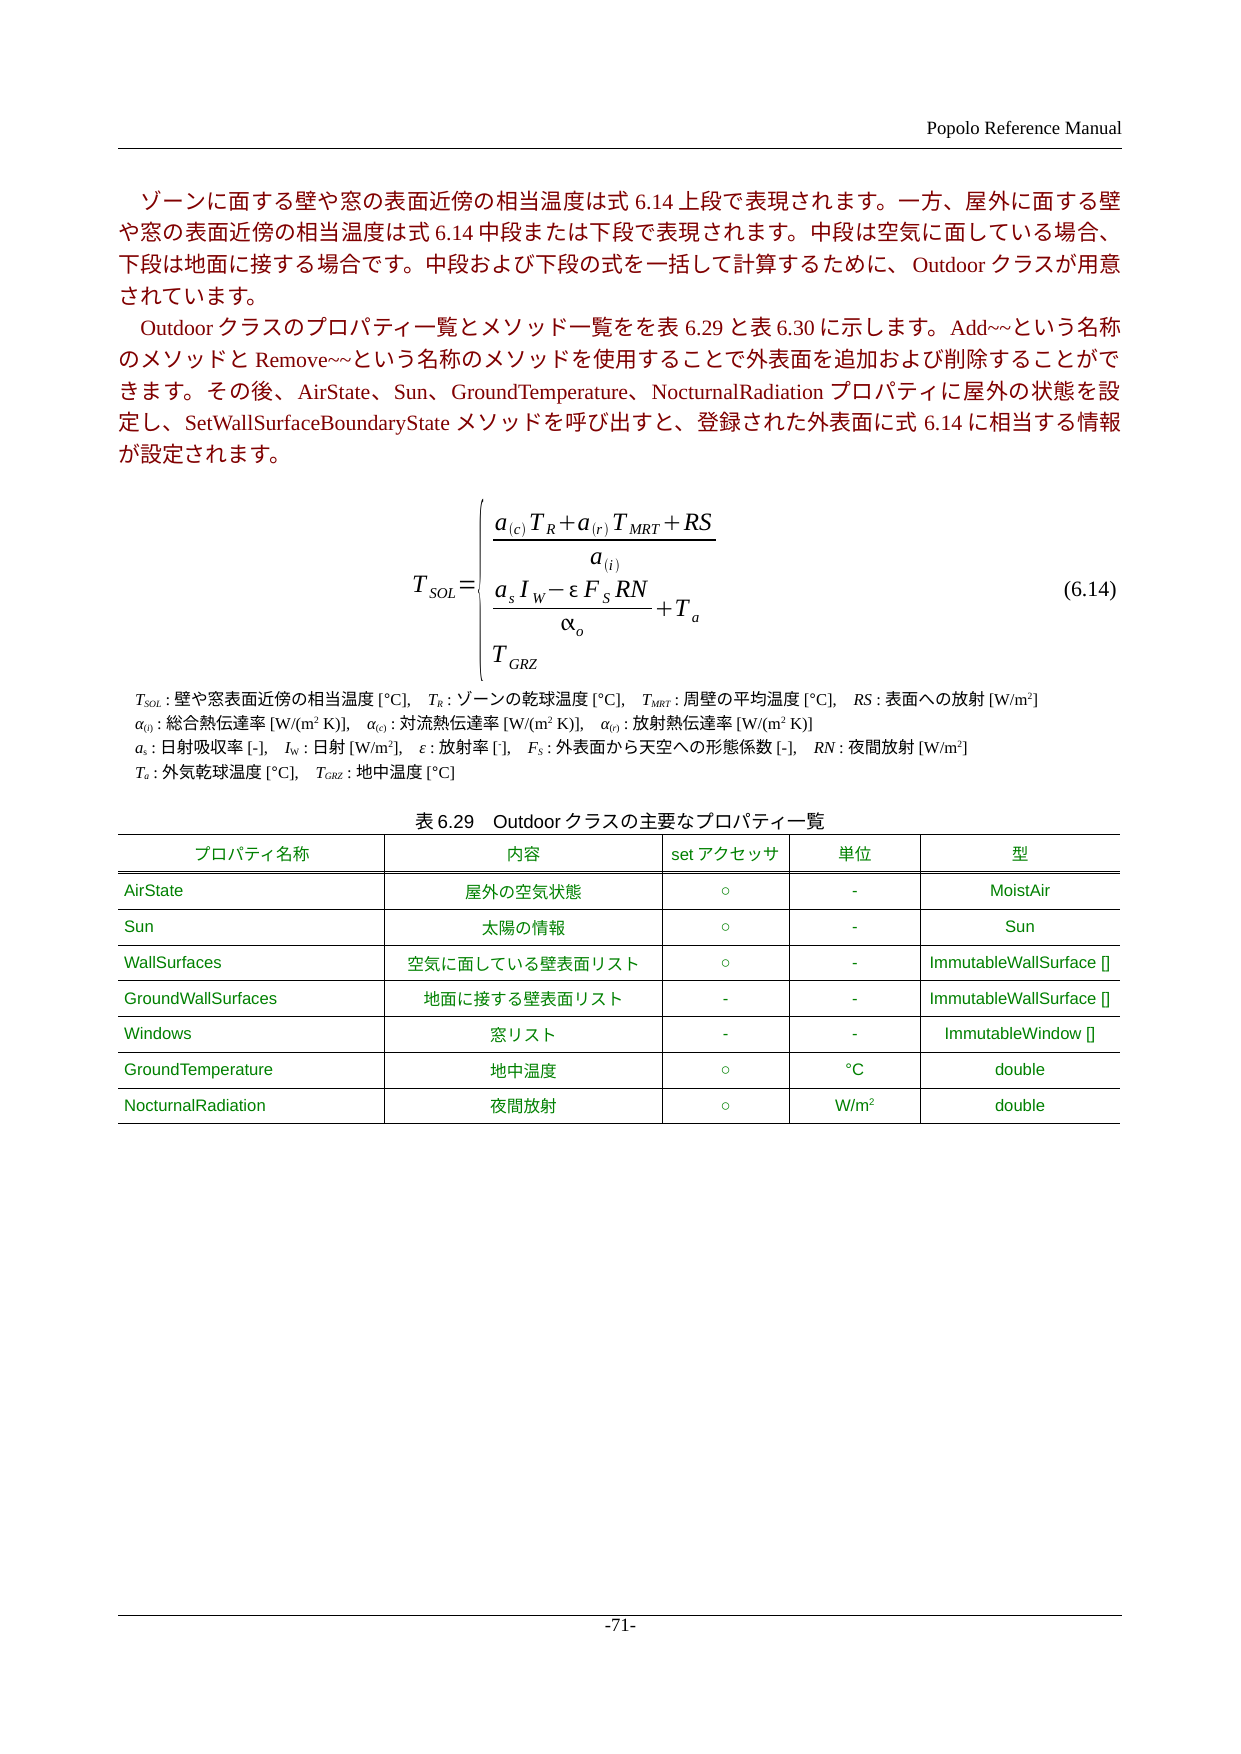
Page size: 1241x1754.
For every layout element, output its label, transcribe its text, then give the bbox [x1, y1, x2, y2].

table_cell W/m2 [790, 1089, 920, 1123]
table_header 内容 [385, 835, 662, 871]
table_cell - [790, 874, 920, 909]
table_cell Windows [118, 1017, 384, 1052]
table_cell ImmutableWindow [] [921, 1017, 1119, 1052]
table_cell MoistAir [921, 874, 1119, 909]
text TSOL : 壁や窓表面近傍の相当温度 [°C], TR : ゾーンの乾球温度 [°C], TMRT : 周壁の平均温度 [°C], RS : 表面への放射 [W/m2] [118, 686, 1122, 710]
table_cell 夜間放射 [385, 1089, 662, 1123]
table_cell 太陽の情報 [385, 910, 662, 945]
table_header [118, 493, 1010, 686]
table_cell - [790, 981, 920, 1016]
table_cell 地中温度 [385, 1053, 662, 1088]
table_cell 空気に面している壁表面リスト [385, 946, 662, 980]
table_header 型 [921, 835, 1119, 871]
table_cell Sun [921, 910, 1119, 945]
table_cell GroundWallSurfaces [118, 981, 384, 1016]
table_cell Sun [118, 910, 384, 945]
table_cell WallSurfaces [118, 946, 384, 980]
table_header プロパティ名称 [118, 835, 384, 871]
table_cell ○ [663, 874, 789, 909]
table_cell ○ [663, 910, 789, 945]
table_cell AirState [118, 874, 384, 909]
table_cell - [790, 910, 920, 945]
table_cell ○ [663, 1089, 789, 1123]
text α(i) : 総合熱伝達率 [W/(m2 K)], α(c) : 対流熱伝達率 [W/(m2 K)], α(r) : 放射熱伝達率 [W/(m2 K)] [118, 710, 1122, 734]
table_cell ○ [663, 1053, 789, 1088]
text Ta : 外気乾球温度 [°C], TGRZ : 地中温度 [°C] [118, 759, 1122, 783]
table_cell ○ [663, 946, 789, 980]
table_cell - [663, 981, 789, 1016]
table_cell double [921, 1053, 1119, 1088]
table_header 単位 [790, 835, 920, 871]
table_cell - [790, 1017, 920, 1052]
table_cell GroundTemperature [118, 1053, 384, 1088]
table_cell 地面に接する壁表面リスト [385, 981, 662, 1016]
table_cell ImmutableWallSurface [] [921, 981, 1119, 1016]
text 表6.29 Outdoorクラスの主要なプロパティ一覧 [118, 807, 1122, 834]
table_cell 屋外の空気状態 [385, 874, 662, 909]
text as : 日射吸収率 [-], IW : 日射 [W/m2], ε : 放射率 [-], FS : 外表面から天空への形態係数 [-], RN : 夜間放射 [W/m2] [118, 734, 1122, 759]
table_cell °C [790, 1053, 920, 1088]
text Outdoorクラスのプロパティ一覧とメソッド一覧をを表6.29と表6.30に示します。Add~~という名称のメソッドとRemove~~という名称のメソッドを使用することで外表面を追加および削除することができます。その後、AirState、Sun、GroundTemperature、NocturnalRadiationプロパティに屋外の状態を設定し、SetWallSurfaceBoundaryStateメソッドを呼び出すと、登録された外表面に式6.14に相当する情報が設定されます。 [118, 310, 1122, 469]
table_cell 窓リスト [385, 1017, 662, 1052]
table_cell NocturnalRadiation [118, 1089, 384, 1123]
text ゾーンに面する壁や窓の表面近傍の相当温度は式6.14上段で表現されます。一方、屋外に面する壁や窓の表面近傍の相当温度は式6.14中段または下段で表現されます。中段は空気に面している場合、下段は地面に接する場合です。中段および下段の式を一括して計算するために、Outdoorクラスが用意されています。 [118, 184, 1122, 310]
table_header setアクセッサ [663, 835, 789, 871]
table_cell - [790, 946, 920, 980]
table_header (6.14) [1010, 493, 1122, 686]
table_cell double [921, 1089, 1119, 1123]
table_cell ImmutableWallSurface [] [921, 946, 1119, 980]
table_cell - [663, 1017, 789, 1052]
